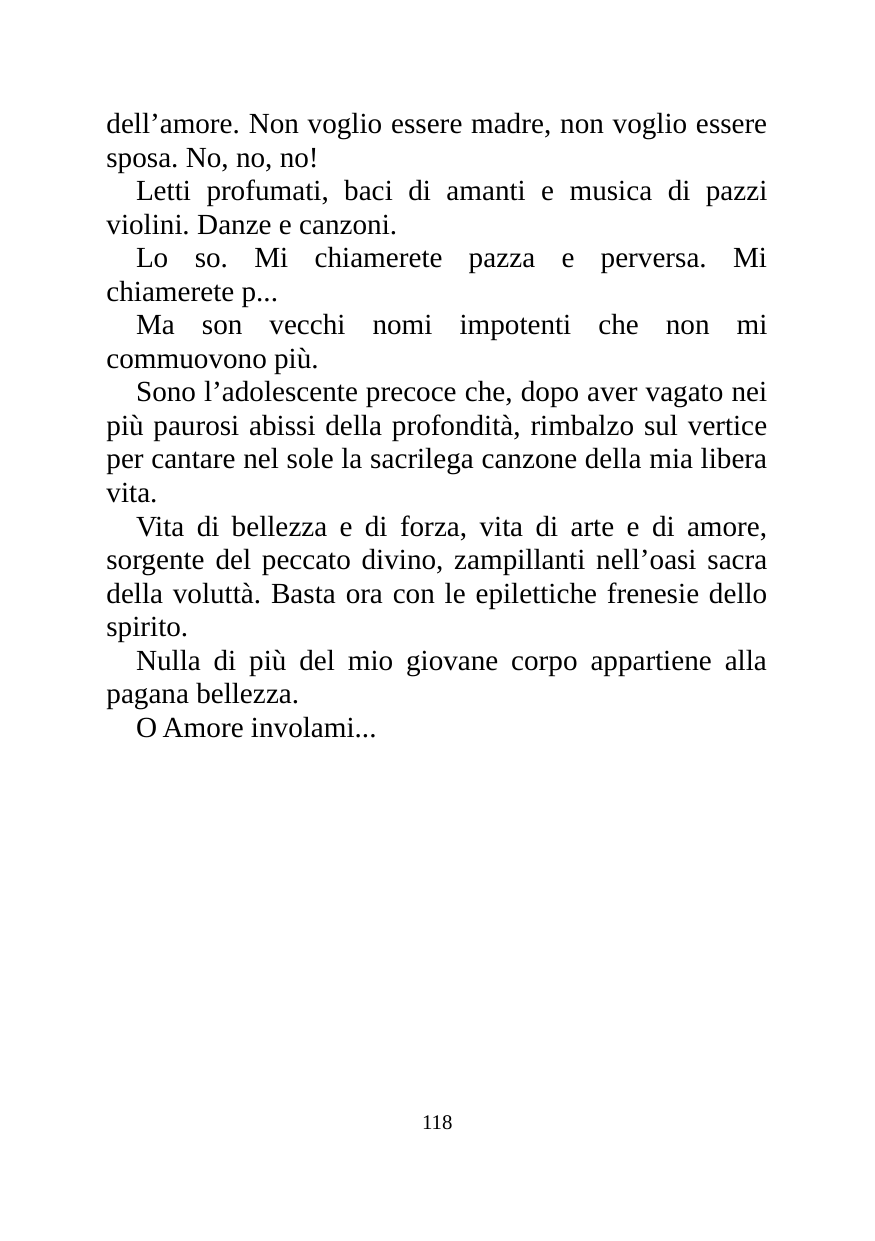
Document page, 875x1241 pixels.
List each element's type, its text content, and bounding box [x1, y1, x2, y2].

text Nulla di più del mio giovane corpo appartiene alla pagana bellezza. [106, 643, 768, 710]
text O Amore involami... [106, 710, 768, 743]
text Ma son vecchi nomi impotenti che non mi commuovono più. [106, 307, 768, 374]
text Vita di bellezza e di forza, vita di arte e di amore, sorgente del peccato divino, zampillanti nell’oasi sacra della voluttà. Basta ora con le epilettiche frenesie dello spirito. [106, 509, 768, 643]
text dell’amore. Non voglio essere madre, non voglio essere sposa. No, no, no! [106, 106, 768, 173]
text Letti profumati, baci di amanti e musica di pazzi violini. Danze e canzoni. [106, 173, 768, 240]
text Sono l’adolescente precoce che, dopo aver vagato nei più paurosi abissi della profondità, rimbalzo sul vertice per cantare nel sole la sacrilega canzone della mia libera vita. [106, 374, 768, 509]
text Lo so. Mi chiamerete pazza e perversa. Mi chiamerete p... [106, 240, 768, 307]
